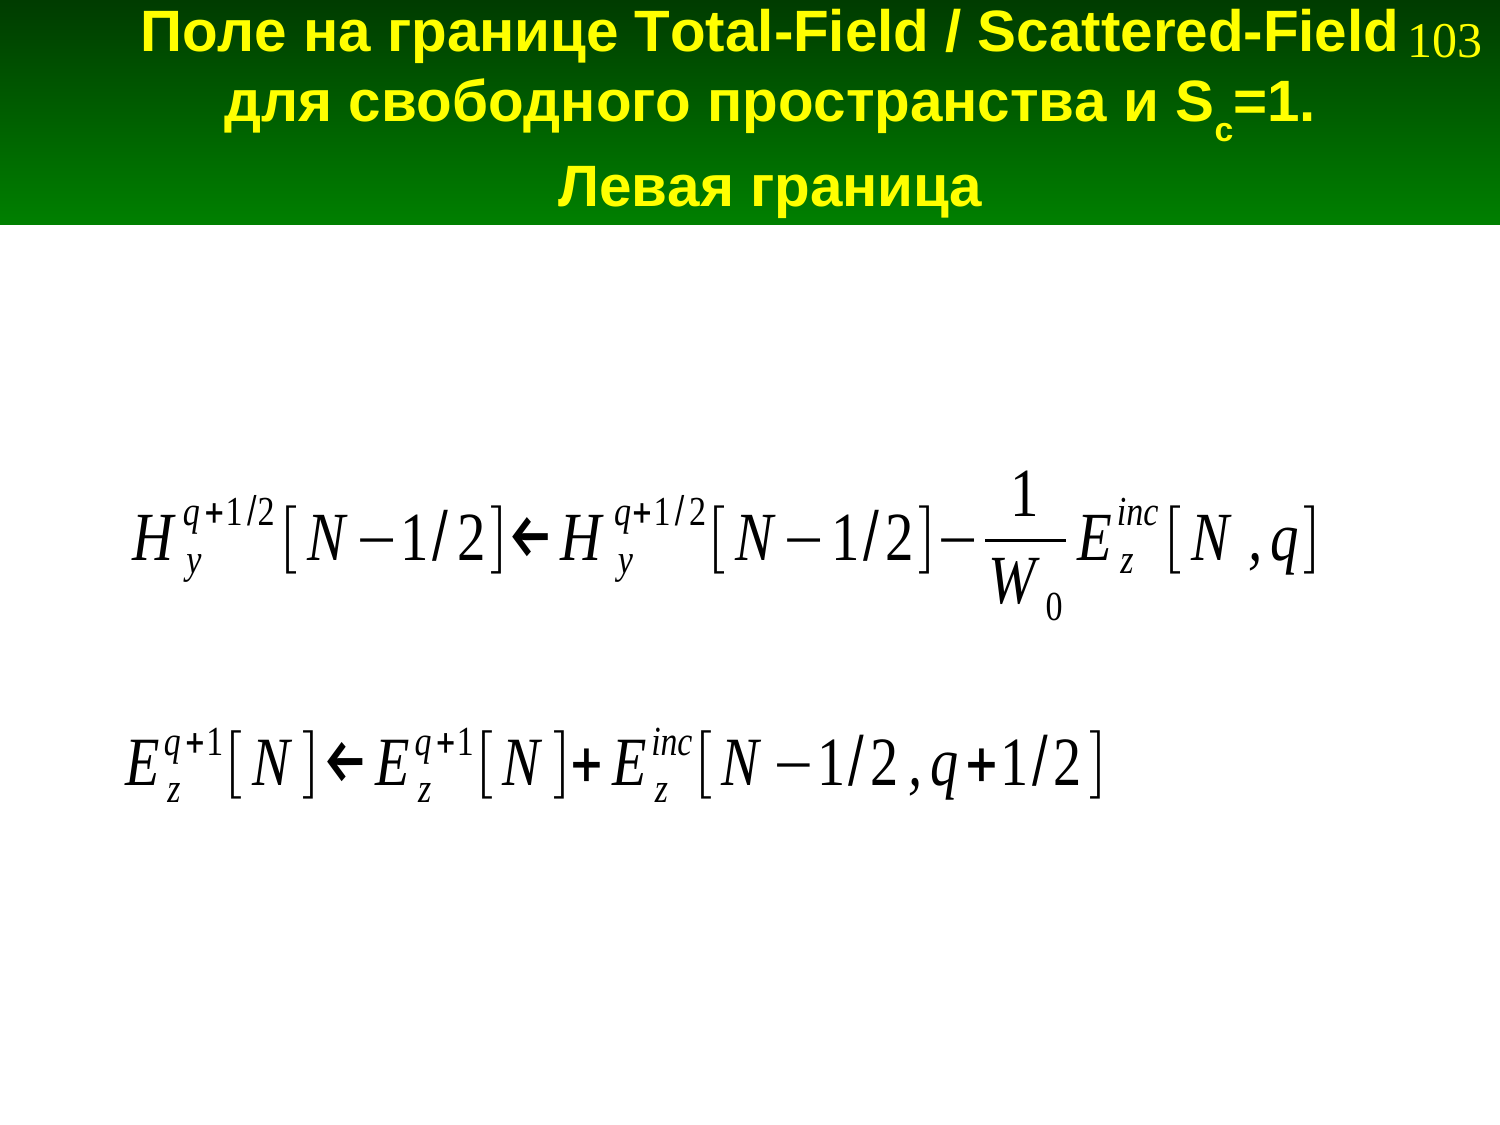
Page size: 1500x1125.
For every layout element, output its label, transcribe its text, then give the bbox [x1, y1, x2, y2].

chart [115, 456, 1333, 631]
title Поле на границе Total-Field / Scattered-Field для свободного пространства и Sc=1. Левая граница [100, 0, 1441, 226]
chart [107, 715, 1118, 813]
